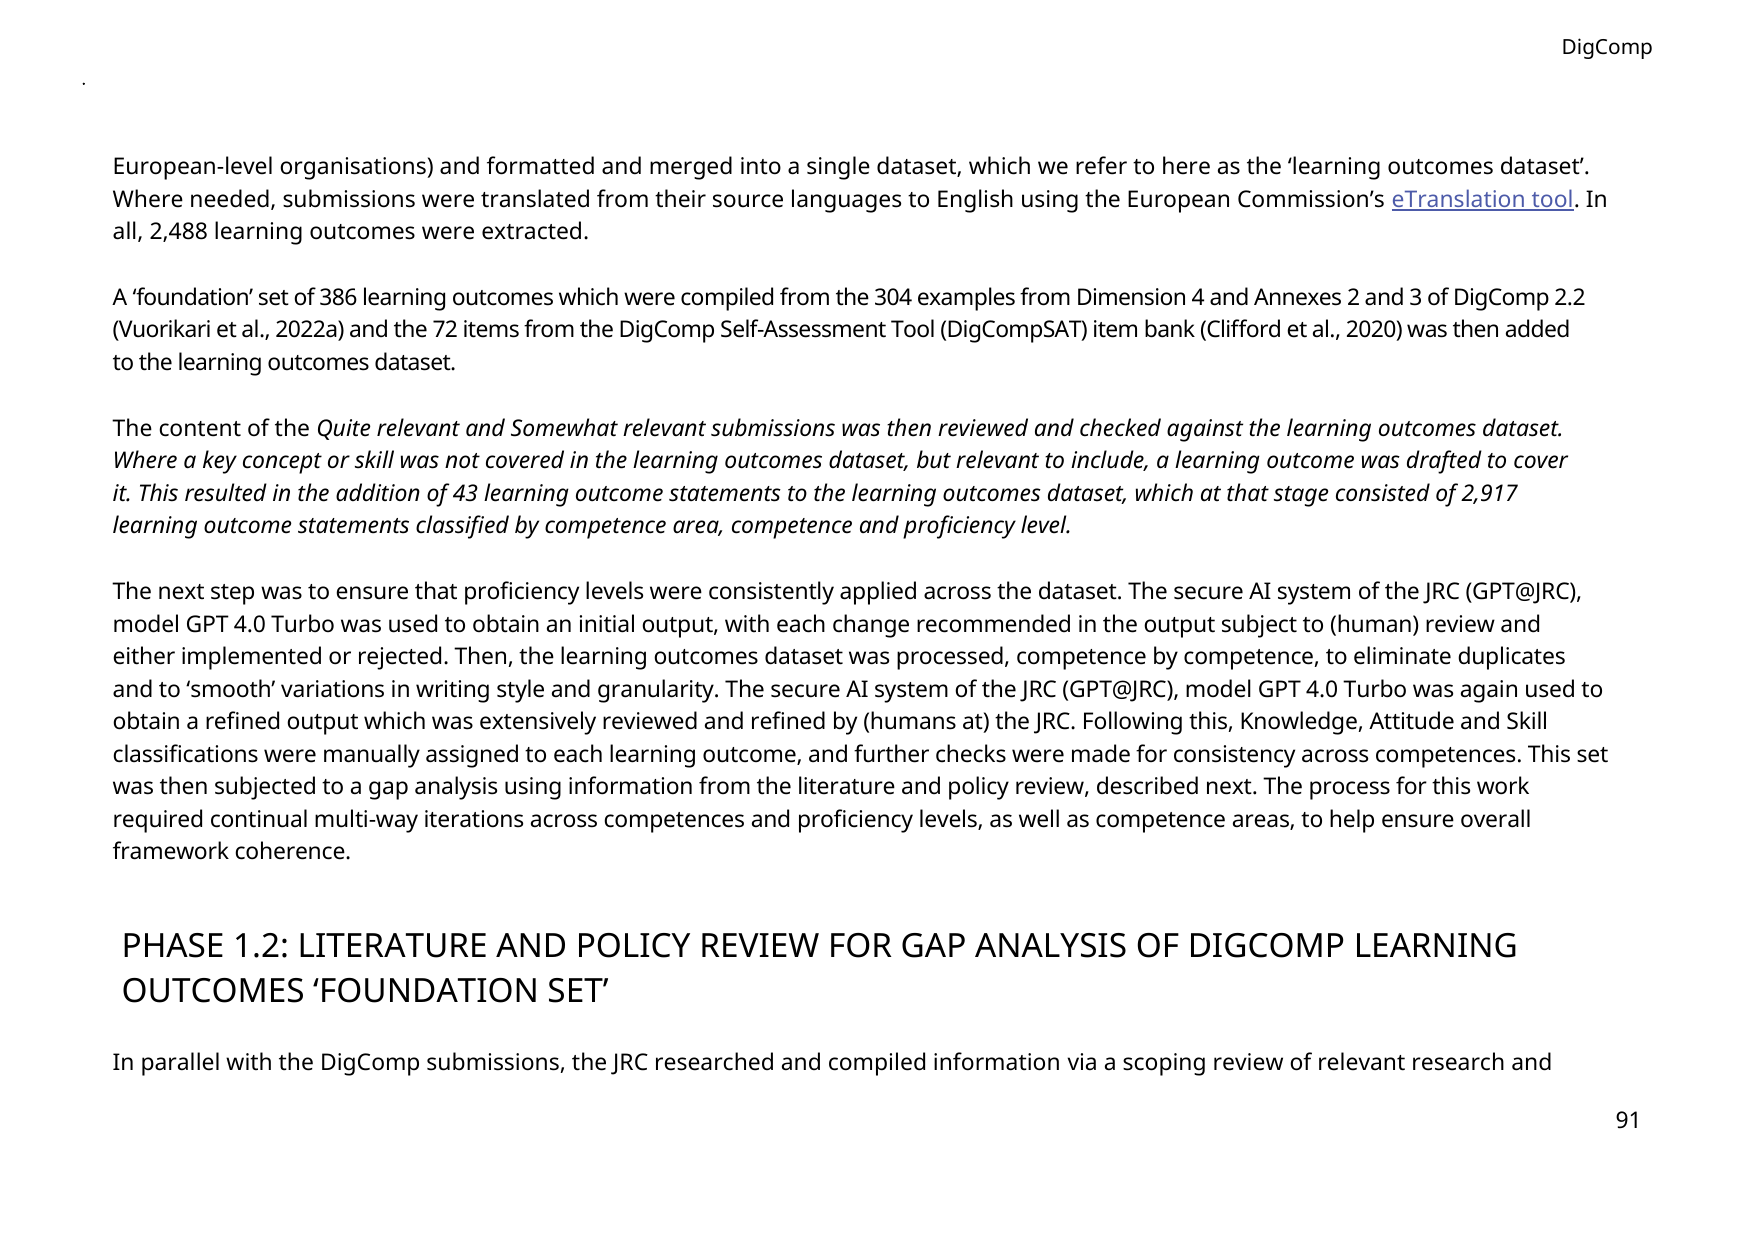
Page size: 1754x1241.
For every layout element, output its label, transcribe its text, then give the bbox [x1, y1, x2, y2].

text In parallel with the DigComp submissions, the JRC researched and compiled information via a scoping review of relevant research and [112, 1046, 1595, 1077]
text A ‘foundation’ set of 386 learning outcomes which were compiled from the 304 examples from Dimension 4 and Annexes 2 and 3 of DigComp 2.2 (Vuorikari et al., 2022a) and the 72 items from the DigComp Self-Assessment Tool (DigCompSAT) item bank (Clifford et al., 2020) was then added to the learning outcomes dataset. [112, 281, 1594, 377]
text European-level organisations) and formatted and merged into a single dataset, which we refer to here as the ‘learning outcomes dataset’. Where needed, submissions were translated from their source languages to English using the European Commission’s eTranslation tool. In all, 2,488 learning outcomes were extracted. [112, 150, 1641, 246]
text The next step was to ensure that proficiency levels were consistently applied across the dataset. The secure AI system of the JRC (GPT@JRC), model GPT 4.0 Turbo was used to obtain an initial output, with each change recommended in the output subject to (human) review and either implemented or rejected. Then, the learning outcomes dataset was processed, competence by competence, to eliminate duplicates and to ‘smooth’ variations in writing style and granularity. The secure AI system of the JRC (GPT@JRC), model GPT 4.0 Turbo was again used to obtain a refined output which was extensively reviewed and refined by (humans at) the JRC. Following this, Knowledge, Attitude and Skill classifications were manually assigned to each learning outcome, and further checks were made for consistency across competences. This set was then subjected to a gap analysis using information from the literature and policy review, described next. The process for this work required continual multi-way iterations across competences and proficiency levels, as well as competence areas, to help ensure overall framework coherence. [112, 575, 1609, 866]
subtitle PHASE 1.2: LITERATURE AND POLICY REVIEW FOR GAP ANALYSIS OF DIGCOMP LEARNING OUTCOMES ‘FOUNDATION SET’ [121, 921, 1641, 1012]
text The content of the Quite relevant and Somewhat relevant submissions was then reviewed and checked against the learning outcomes dataset. Where a key concept or skill was not covered in the learning outcomes dataset, but relevant to include, a learning outcome was drafted to cover it. This resulted in the addition of 43 learning outcome statements to the learning outcomes dataset, which at that stage consisted of 2,917 learning outcome statements classified by competence area, competence and proficiency level. [112, 412, 1586, 541]
